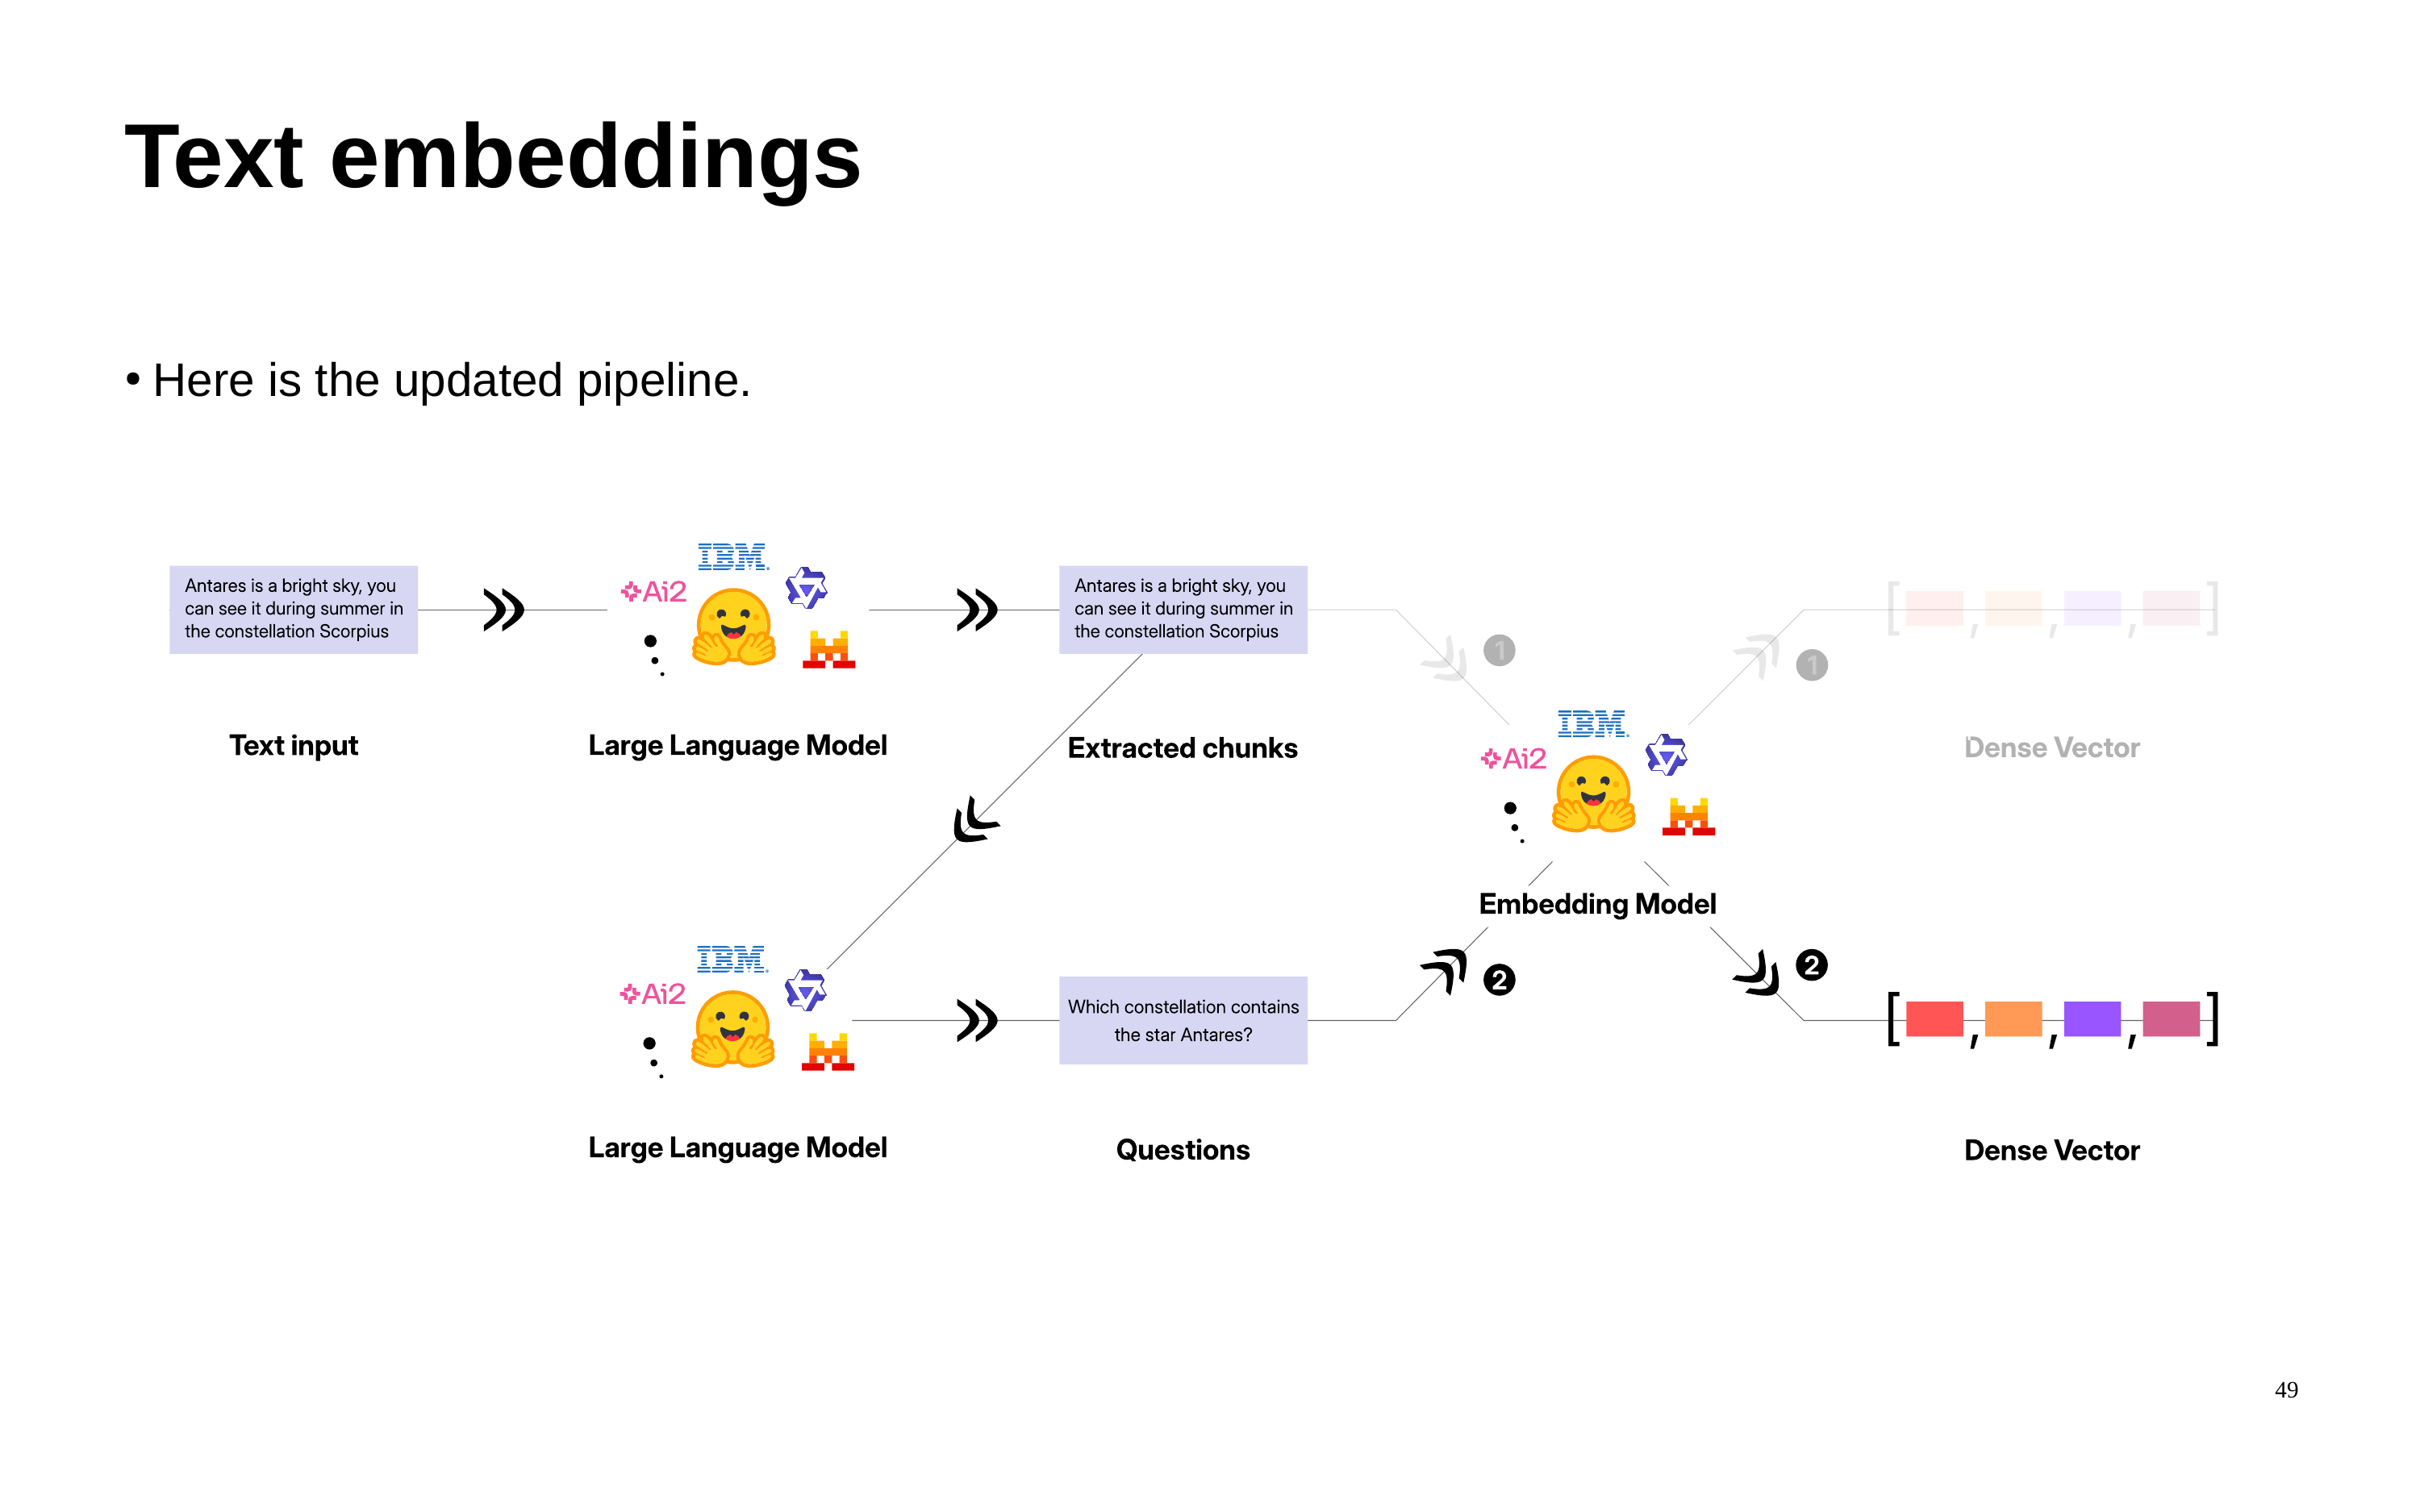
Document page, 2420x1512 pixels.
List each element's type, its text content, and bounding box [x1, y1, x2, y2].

picture [121, 484, 2300, 1248]
text_box Here is the updated pipeline. [112, 322, 787, 413]
text_box Text embeddings [112, 61, 2173, 251]
